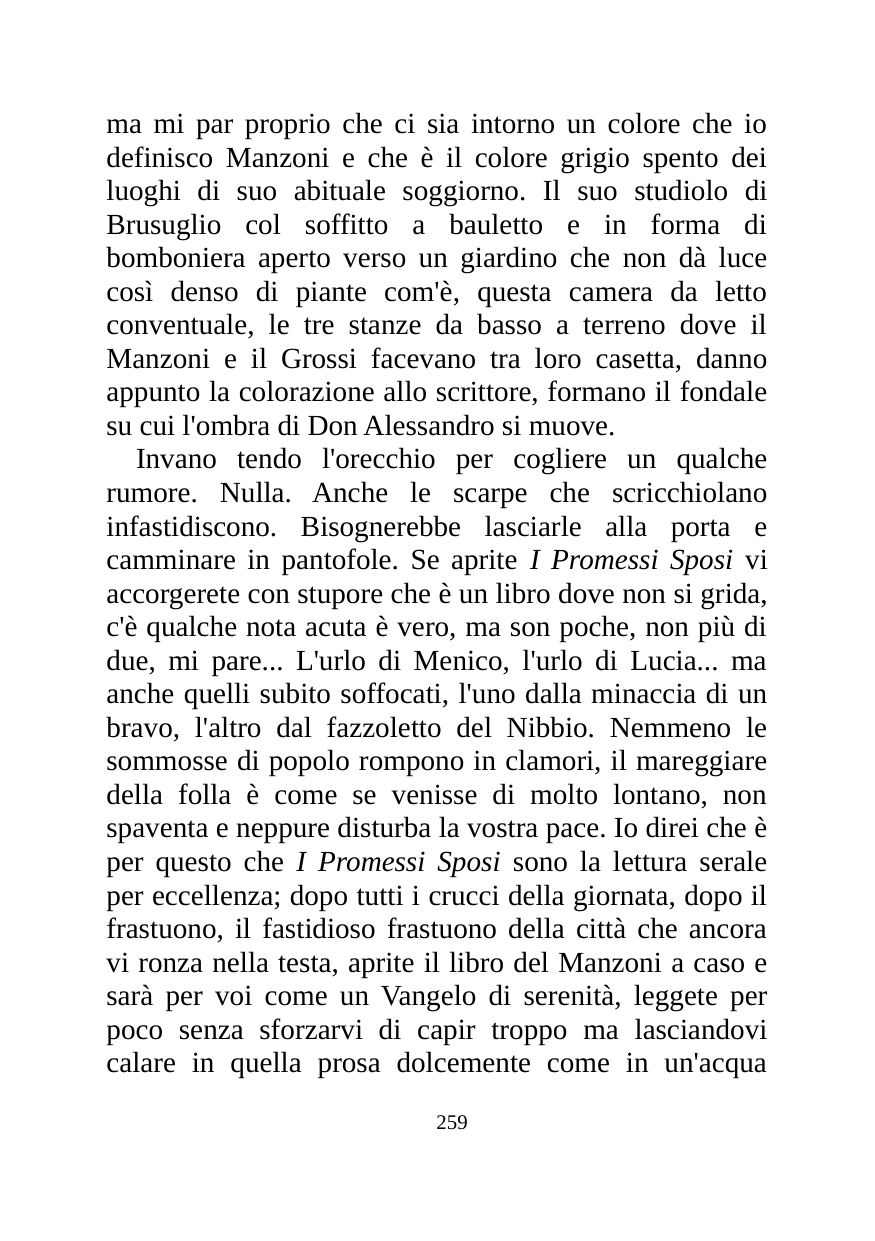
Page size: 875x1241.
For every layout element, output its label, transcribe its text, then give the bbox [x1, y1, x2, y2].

text ma mi par proprio che ci sia intorno un colore che io definisco Manzoni e che è il colore grigio spento dei luoghi di suo abituale soggiorno. Il suo studiolo di Brusuglio col soffitto a bauletto e in forma di bomboniera aperto verso un giardino che non dà luce così denso di piante com'è, questa camera da letto conventuale, le tre stanze da basso a terreno dove il Manzoni e il Grossi facevano tra loro casetta, danno appunto la colorazione allo scrittore, formano il fondale su cui l'ombra di Don Alessandro si muove. [106, 106, 768, 442]
text Invano tendo l'orecchio per cogliere un qualche rumore. Nulla. Anche le scarpe che scricchiolano infastidiscono. Bisognerebbe lasciarle alla porta e camminare in pantofole. Se aprite I Promessi Sposi vi accorgerete con stupore che è un libro dove non si grida, c'è qualche nota acuta è vero, ma son poche, non più di due, mi pare... L'urlo di Menico, l'urlo di Lucia... ma anche quelli subito soffocati, l'uno dalla minaccia di un bravo, l'altro dal fazzoletto del Nibbio. Nemmeno le sommosse di popolo rompono in clamori, il mareggiare della folla è come se venisse di molto lontano, non spaventa e neppure disturba la vostra pace. Io direi che è per questo che I Promessi Sposi sono la lettura serale per eccellenza; dopo tutti i crucci della giornata, dopo il frastuono, il fastidioso frastuono della città che ancora vi ronza nella testa, aprite il libro del Manzoni a caso e sarà per voi come un Vangelo di serenità, leggete per poco senza sforzarvi di capir troppo ma lasciandovi calare in quella prosa dolcemente come in un'acqua [106, 442, 768, 1079]
